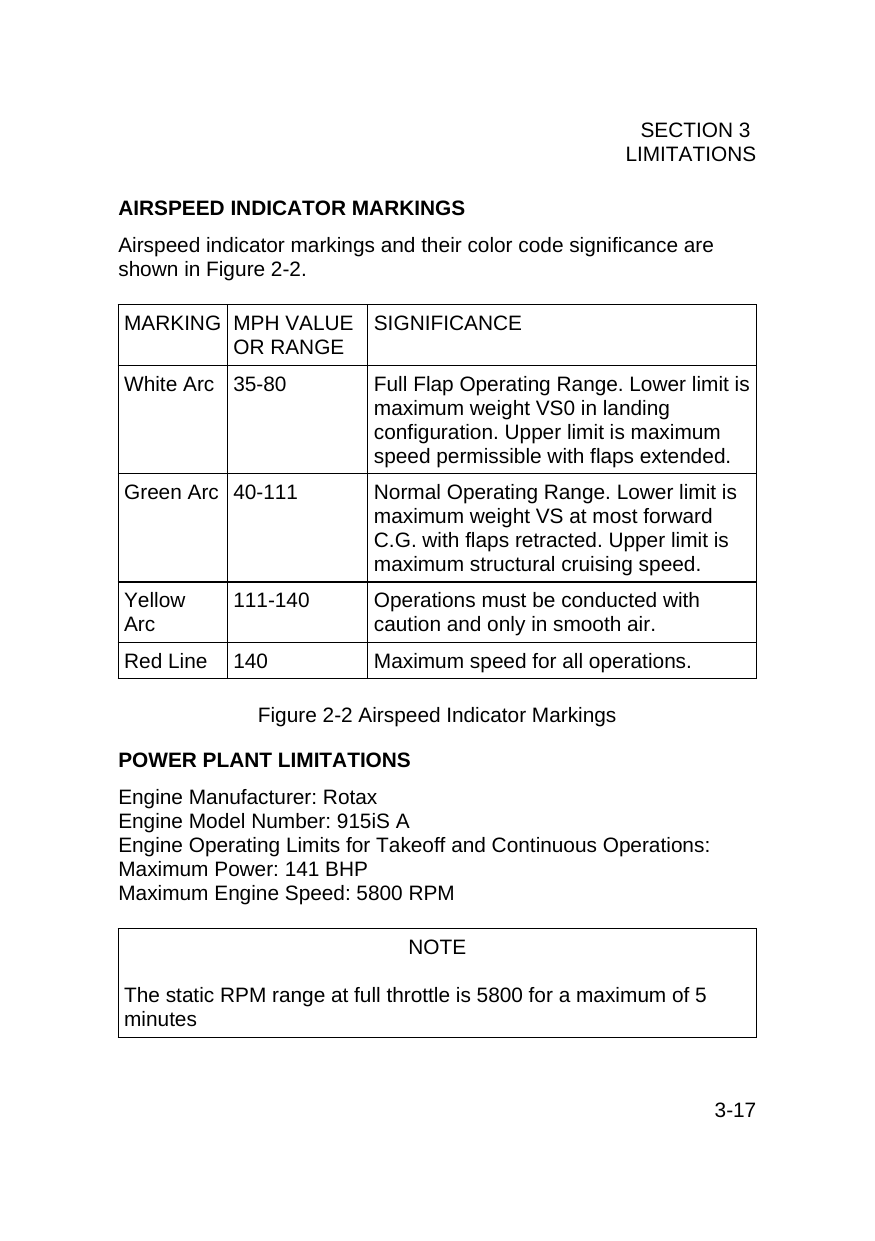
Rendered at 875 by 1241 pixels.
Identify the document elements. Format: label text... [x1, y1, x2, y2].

text Engine Operating Limits for Takeoff and Continuous Operations: [118, 832, 756, 856]
table_header SIGNIFICANCE [368, 305, 756, 365]
table_cell 40-111 [228, 474, 367, 581]
text Engine Manufacturer: Rotax [118, 784, 756, 808]
table_cell Maximum speed for all operations. [368, 643, 756, 678]
table_cell 111-140 [228, 583, 367, 642]
subtitle POWER PLANT LIMITATIONS [118, 748, 756, 772]
text Maximum Power: 141 BHP [118, 856, 756, 880]
table_header MPH VALUE OR RANGE [228, 305, 367, 365]
table_header MARKING [119, 305, 227, 365]
table_cell Green Arc [119, 474, 227, 581]
text Figure 2-2 Airspeed Indicator Markings [118, 703, 756, 727]
text Airspeed indicator markings and their color code significance are shown in Figure 2-2. [118, 232, 756, 280]
table_cell Normal Operating Range. Lower limit is maximum weight VS at most forward C.G. with flaps retracted. Upper limit is maximum structural cruising speed. [368, 474, 756, 581]
table_cell Full Flap Operating Range. Lower limit is maximum weight VS0 in landing configuration. Upper limit is maximum speed permissible with flaps extended. [368, 366, 756, 473]
table_cell Red Line [119, 643, 227, 678]
table_cell Yellow Arc [119, 583, 227, 642]
table_cell Operations must be conducted with caution and only in smooth air. [368, 583, 756, 642]
table_cell White Arc [119, 366, 227, 473]
text Engine Model Number: 915iS A [118, 808, 756, 832]
table_header NOTE The static RPM range at full throttle is 5800 for a maximum of 5 minutes [119, 929, 756, 1037]
table_cell 140 [228, 643, 367, 678]
subtitle AIRSPEED INDICATOR MARKINGS [118, 196, 756, 220]
table_cell 35-80 [228, 366, 367, 473]
text Maximum Engine Speed: 5800 RPM [118, 880, 756, 904]
